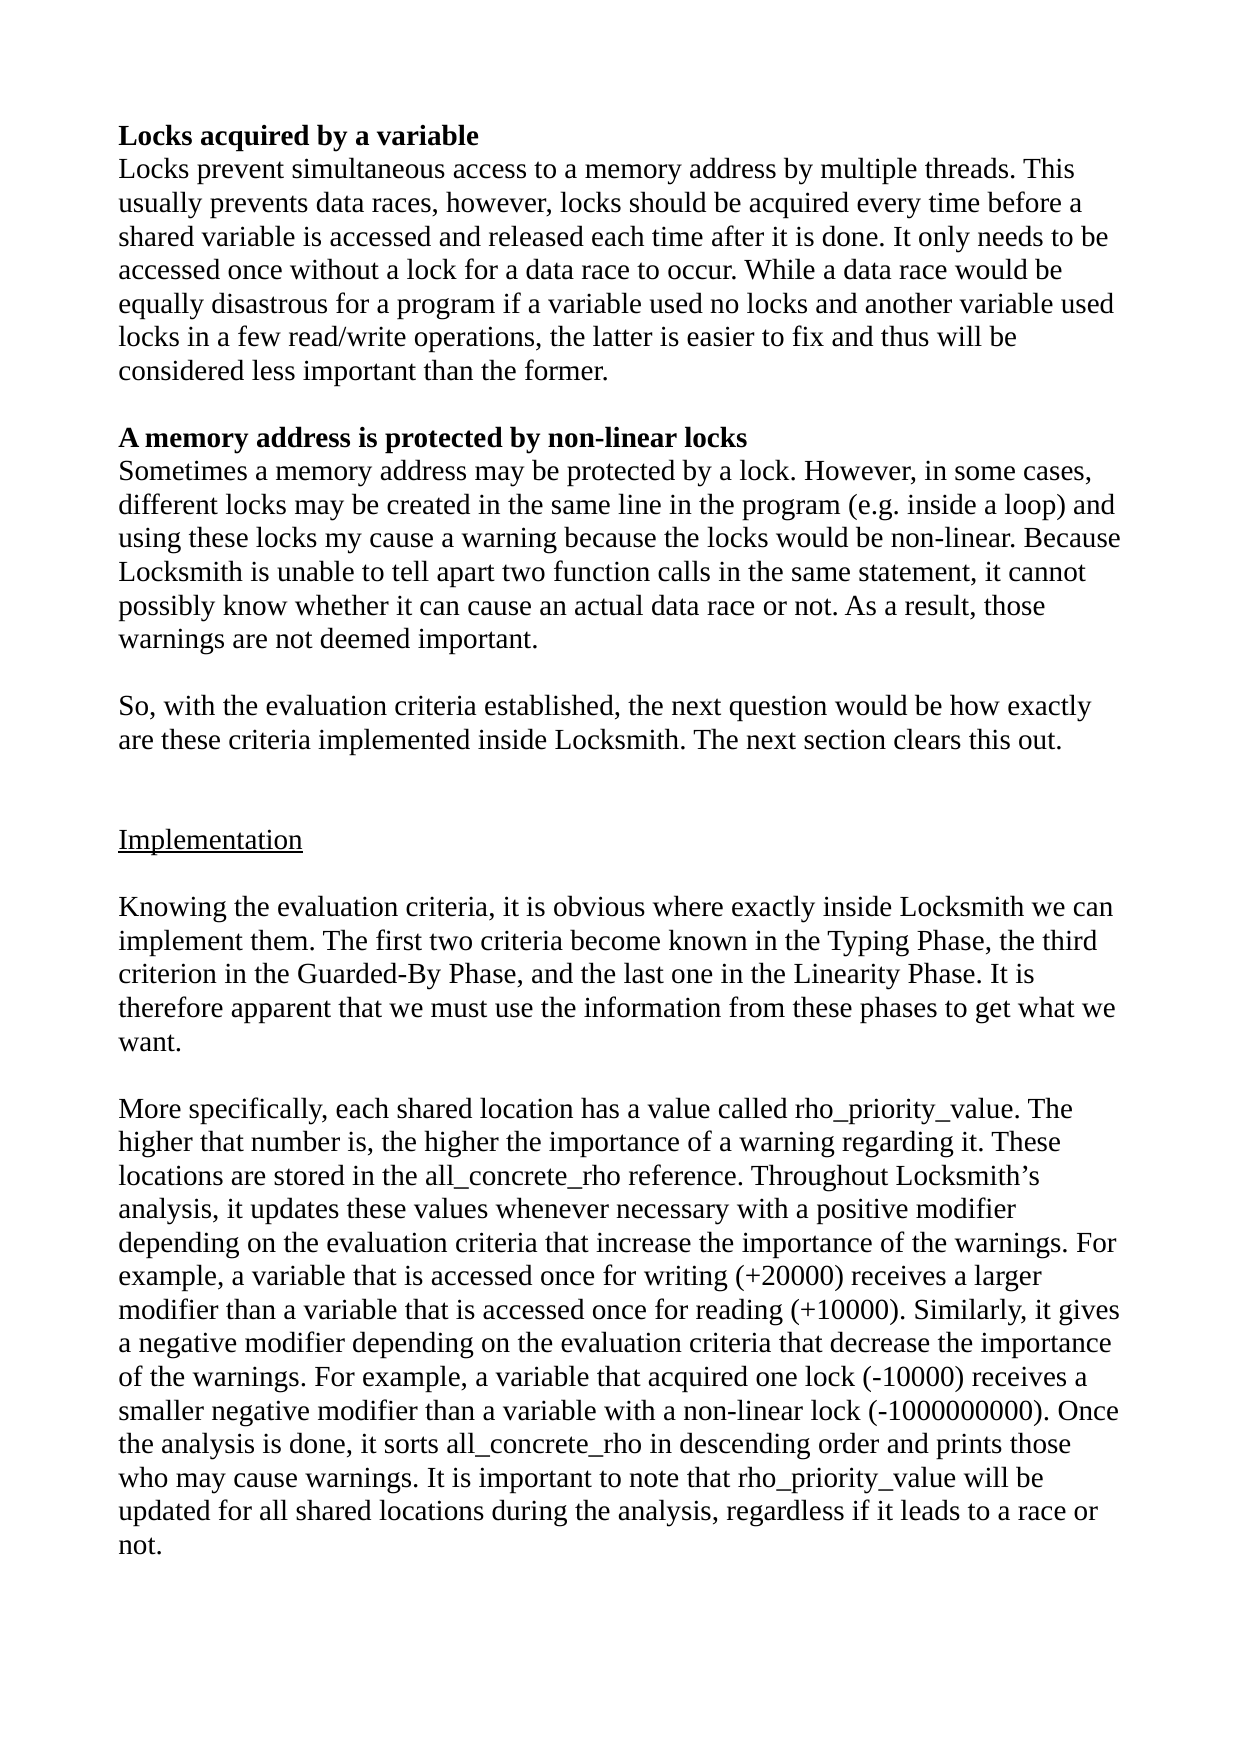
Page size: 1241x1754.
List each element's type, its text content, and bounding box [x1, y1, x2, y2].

text Locks prevent simultaneous access to a memory address by multiple threads. This usually prevents data races, however, locks should be acquired every time before a shared variable is accessed and released each time after it is done. It only needs to be accessed once without a lock for a data race to occur. While a data race would be equally disastrous for a program if a variable used no locks and another variable used locks in a few read/write operations, the latter is easier to fix and thus will be considered less important than the former. [118, 152, 1122, 386]
text Sometimes a memory address may be protected by a lock. However, in some cases, different locks may be created in the same line in the program (e.g. inside a loop) and using these locks my cause a warning because the locks would be non-linear. Because Locksmith is unable to tell apart two function calls in the same statement, it cannot possibly know whether it can cause an actual data race or not. As a result, those warnings are not deemed important. [118, 453, 1122, 655]
text A memory address is protected by non-linear locks [118, 420, 1122, 453]
text Implementation [118, 822, 1122, 856]
text More specifically, each shared location has a value called rho_priority_value. The higher that number is, the higher the importance of a warning regarding it. These locations are stored in the all_concrete_rho reference. Throughout Locksmith’s analysis, it updates these values whenever necessary with a positive modifier depending on the evaluation criteria that increase the importance of the warnings. For example, a variable that is accessed once for writing (+20000) receives a larger modifier than a variable that is accessed once for reading (+10000). Similarly, it gives a negative modifier depending on the evaluation criteria that decrease the importance of the warnings. For example, a variable that acquired one lock (-10000) receives a smaller negative modifier than a variable with a non-linear lock (-1000000000). Once the analysis is done, it sorts all_concrete_rho in descending order and prints those who may cause warnings. It is important to note that rho_priority_value will be updated for all shared locations during the analysis, regardless if it leads to a race or not. [118, 1091, 1122, 1560]
text Knowing the evaluation criteria, it is obvious where exactly inside Locksmith we can implement them. The first two criteria become known in the Typing Phase, the third criterion in the Guarded-By Phase, and the last one in the Linearity Phase. It is therefore apparent that we must use the information from these phases to get what we want. [118, 889, 1122, 1057]
text So, with the evaluation criteria established, the next question would be how exactly are these criteria implemented inside Locksmith. The next section clears this out. [118, 688, 1122, 755]
text Locks acquired by a variable [118, 118, 1122, 152]
